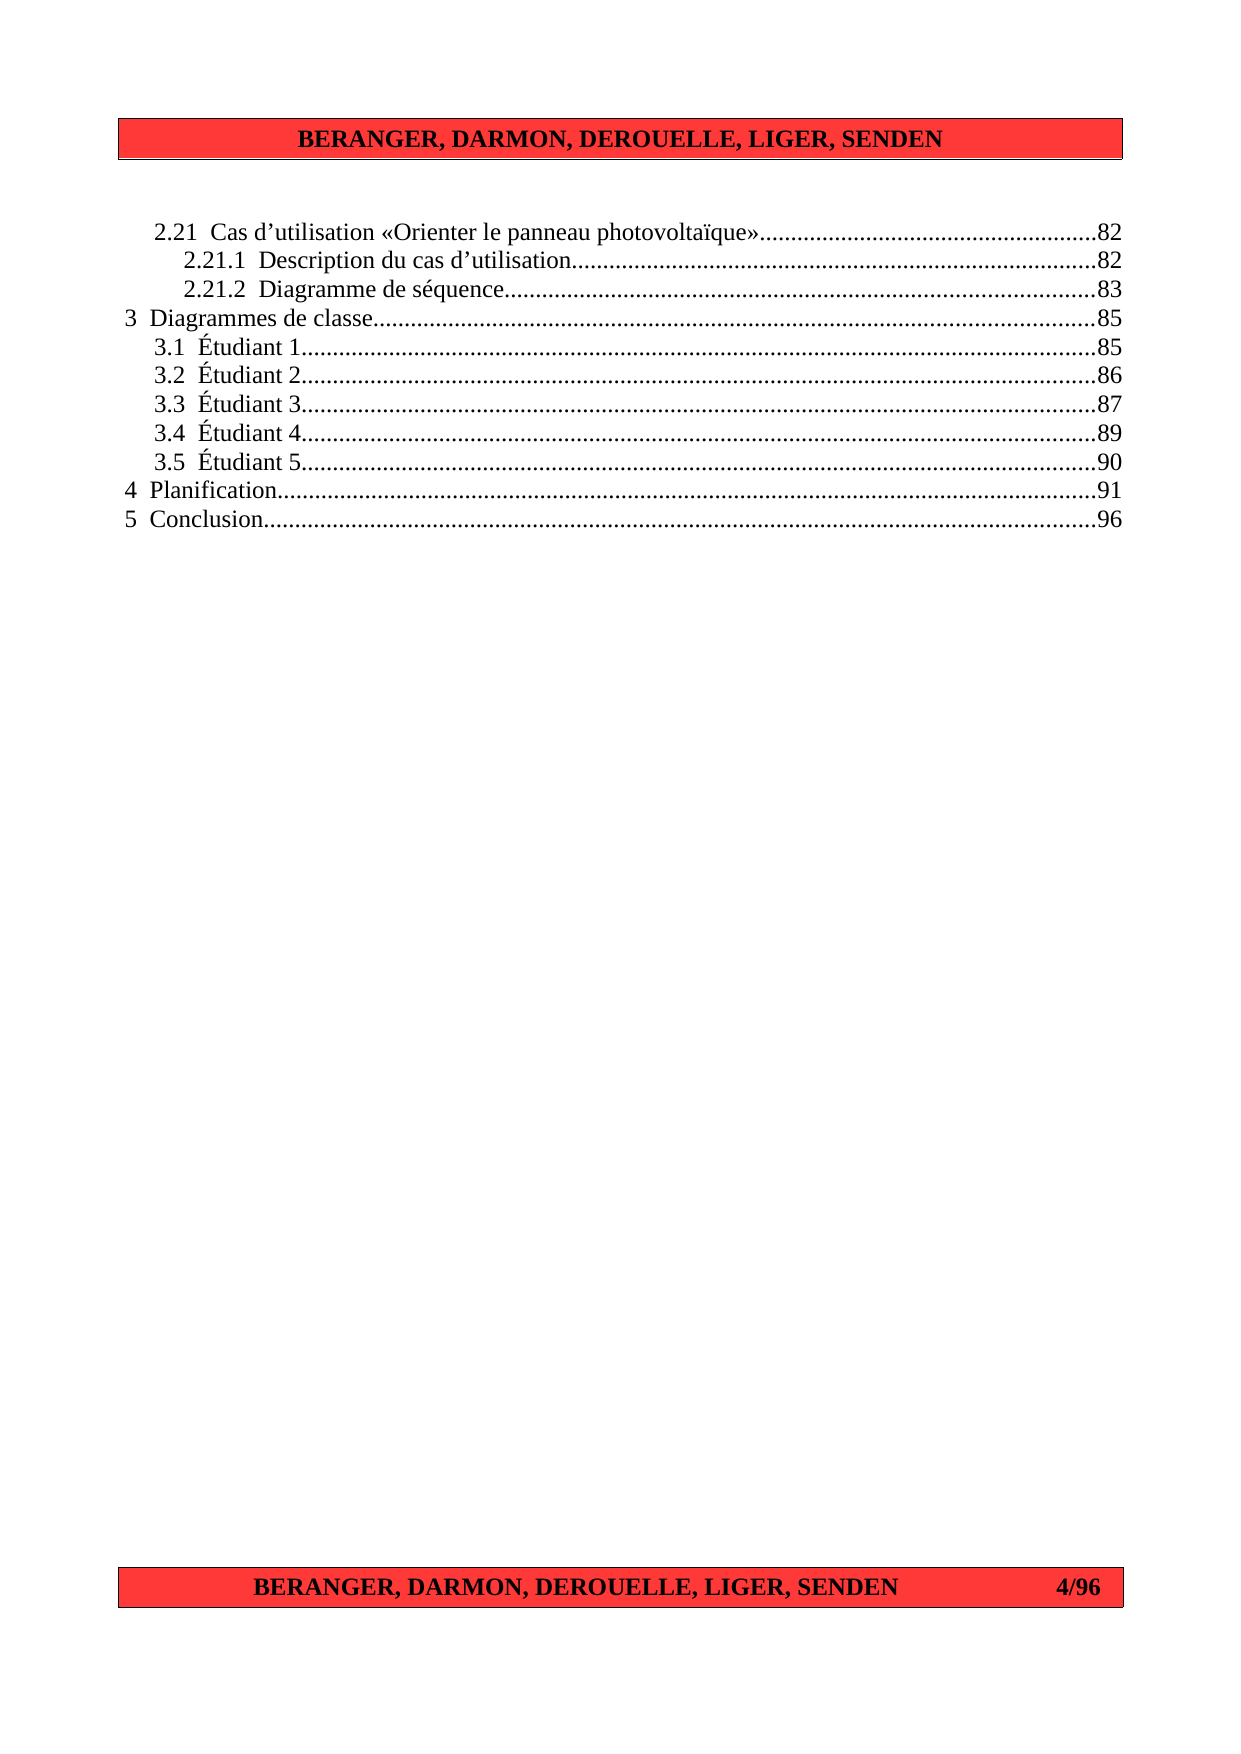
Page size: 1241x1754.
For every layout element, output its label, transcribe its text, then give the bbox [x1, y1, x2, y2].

text 3.3 Étudiant 3 87 [148, 389, 1122, 418]
text 4 Planification 91 [118, 476, 1122, 504]
text 3.4 Étudiant 4 89 [148, 418, 1122, 447]
text 5 Conclusion 96 [118, 504, 1122, 533]
text 2.21 Cas d’utilisation «Orienter le panneau photovoltaïque» 82 [148, 217, 1122, 246]
text 2.21.2 Diagramme de séquence 83 [177, 274, 1122, 303]
text 2.21.1 Description du cas d’utilisation 82 [177, 246, 1122, 274]
text 3.2 Étudiant 2 86 [148, 361, 1122, 389]
text 3.1 Étudiant 1 85 [148, 332, 1122, 361]
text 3 Diagrammes de classe 85 [118, 303, 1122, 332]
text 3.5 Étudiant 5 90 [148, 447, 1122, 476]
